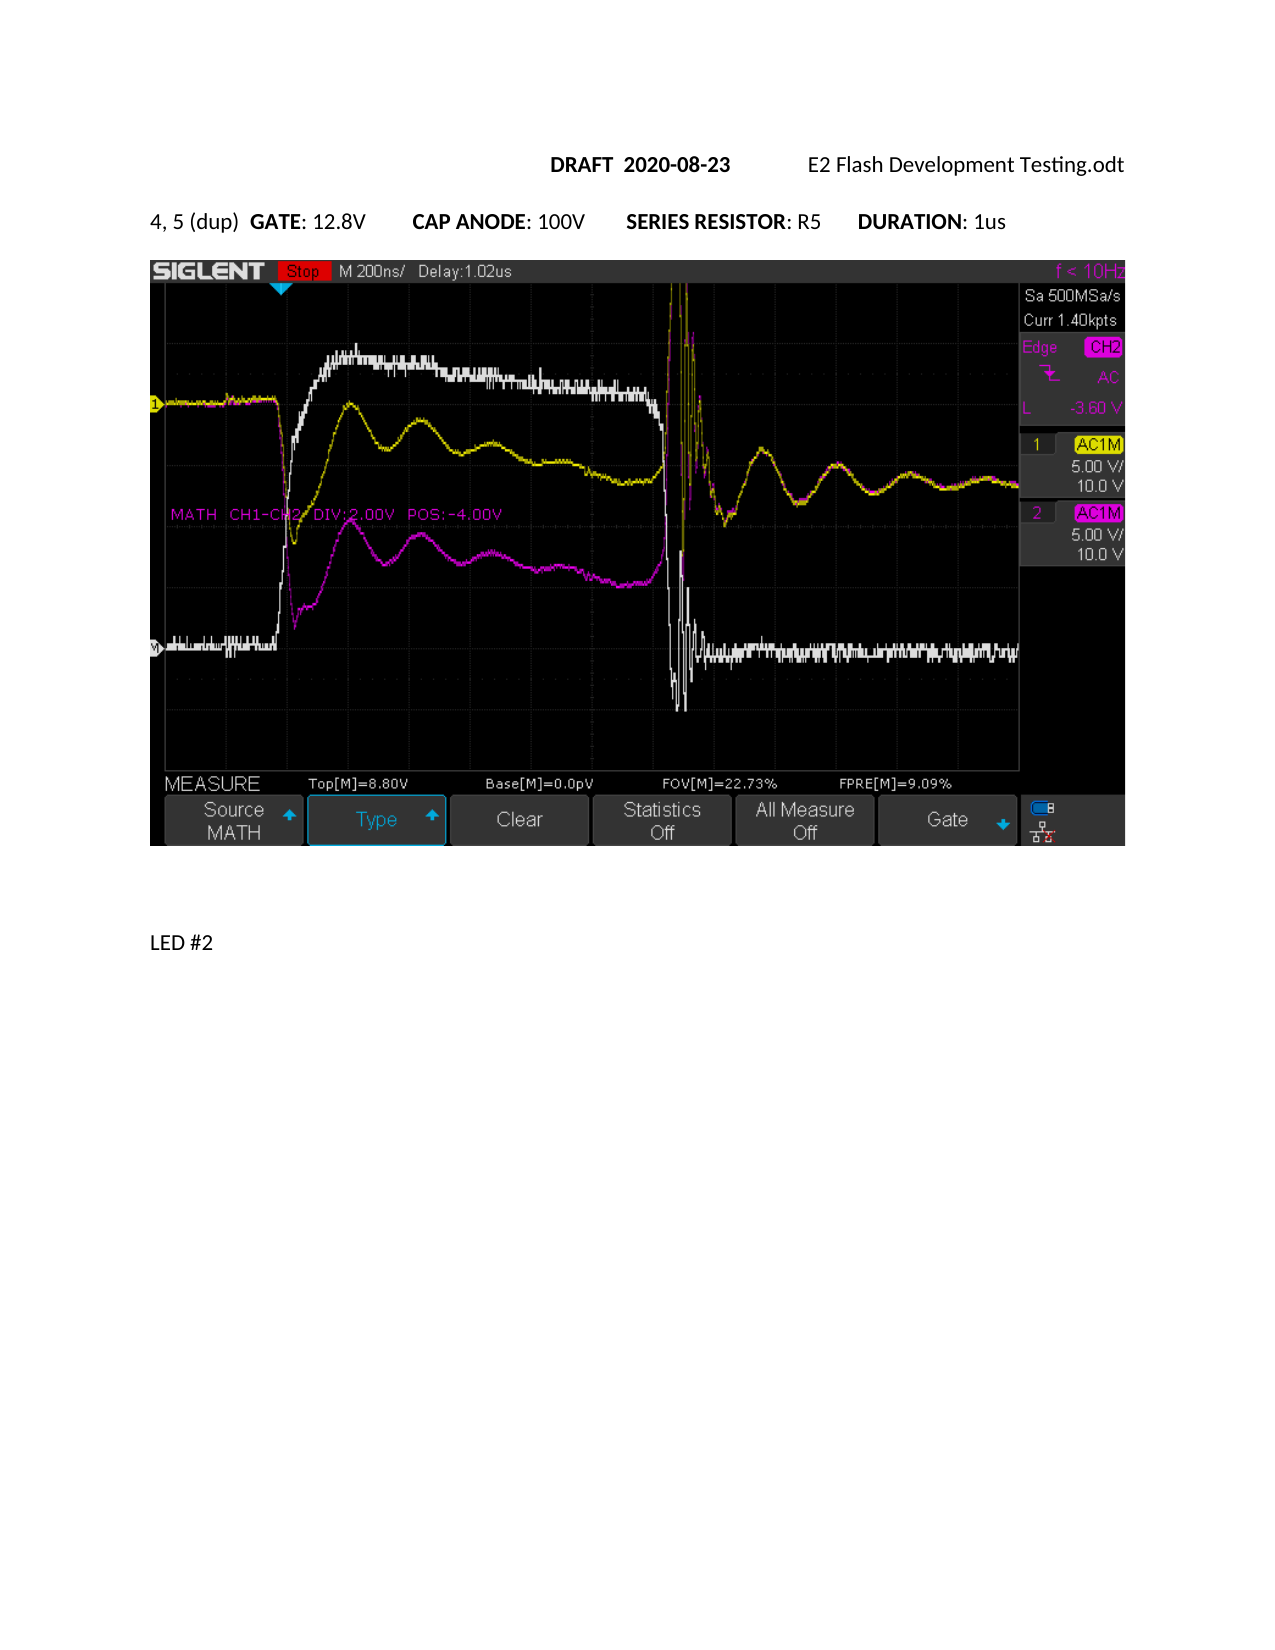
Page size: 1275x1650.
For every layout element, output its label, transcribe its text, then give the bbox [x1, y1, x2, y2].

picture [309, 797, 444, 844]
text LED #2 [150, 928, 1125, 956]
picture [150, 260, 1125, 846]
text 4, 5 (dup) GATE: 12.8V CAP ANODE: 100V SERIES RESISTOR: R5 DURATION: 1us [150, 207, 1125, 236]
